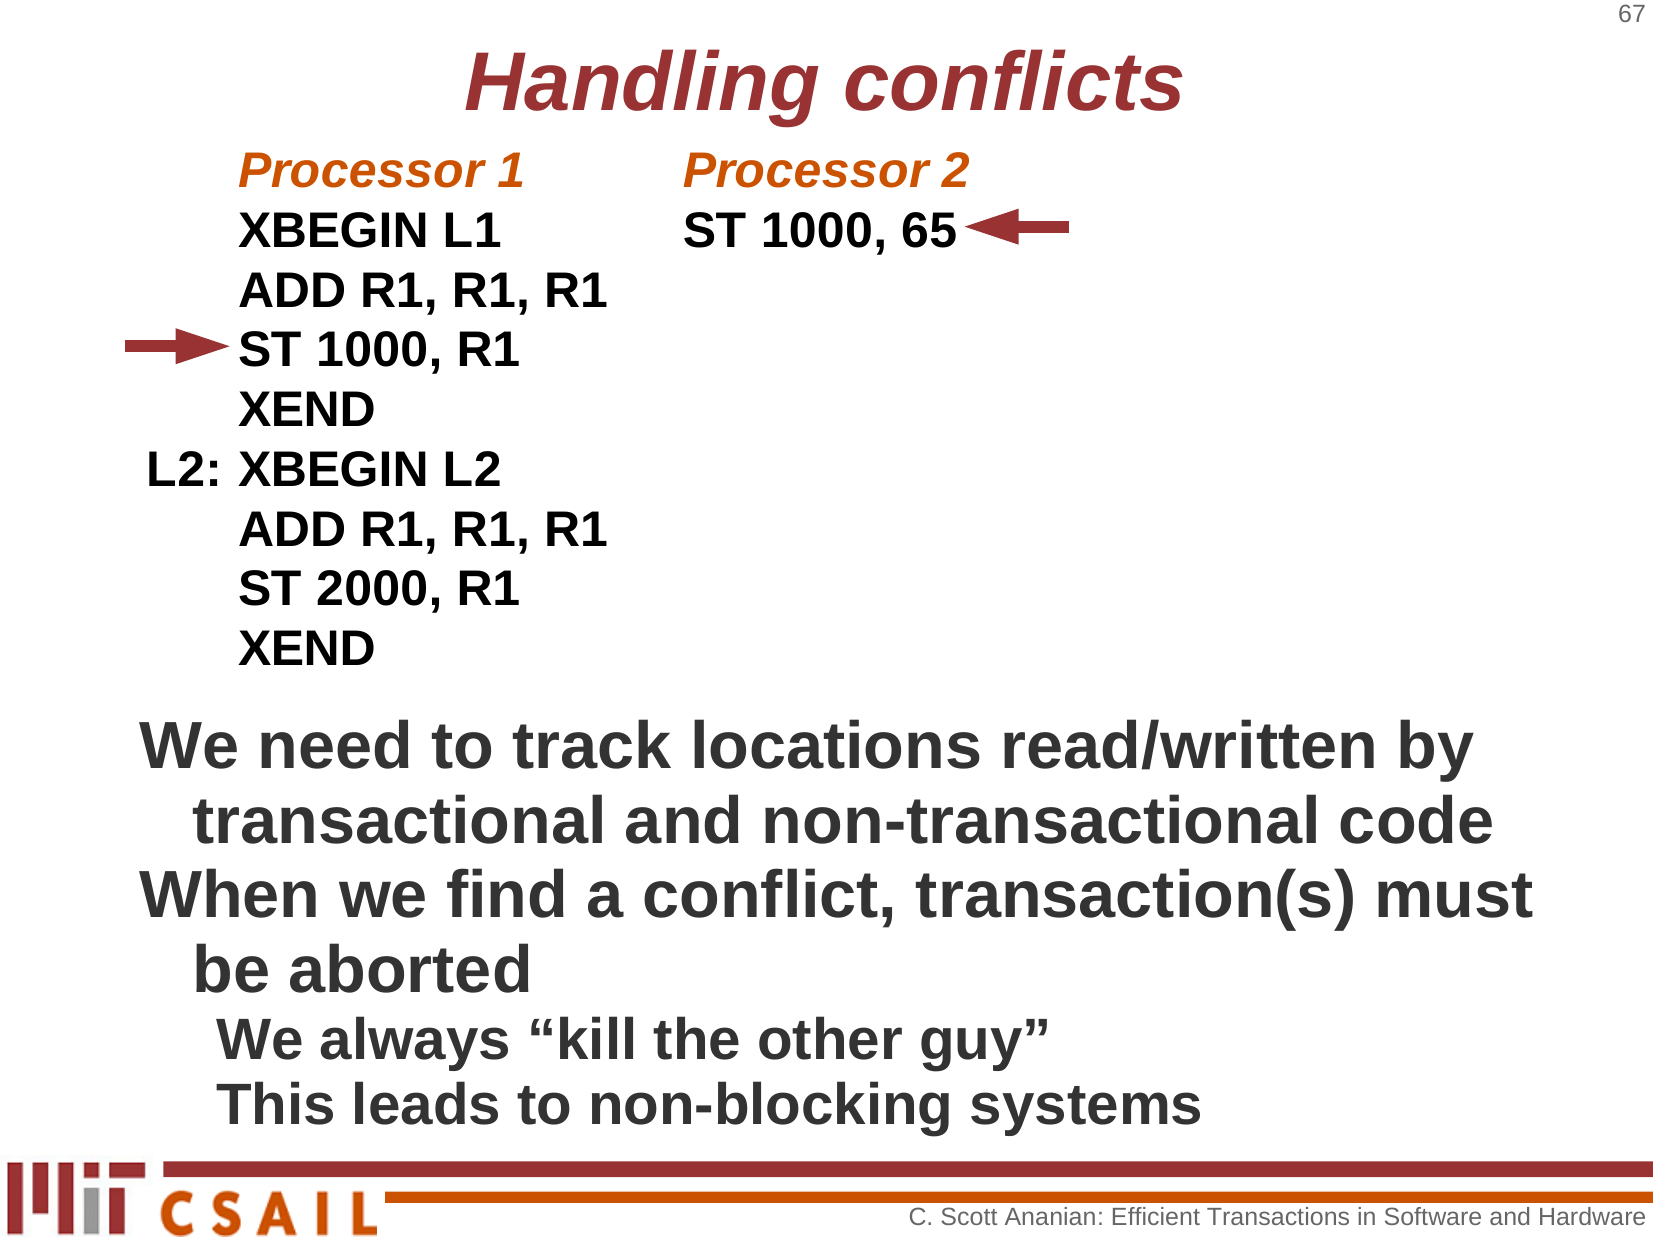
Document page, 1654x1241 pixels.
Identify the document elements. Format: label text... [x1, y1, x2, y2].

picture [0, 1155, 377, 1237]
title Handling conflicts [51, 28, 1600, 135]
chart [143, 141, 1128, 681]
list We need to track locations read/written by transactional and non-transactional code When we find a conflict, transaction(s) must be aborted We always “kill the other guy” This leads to non-blocking systems [121, 707, 1561, 1168]
